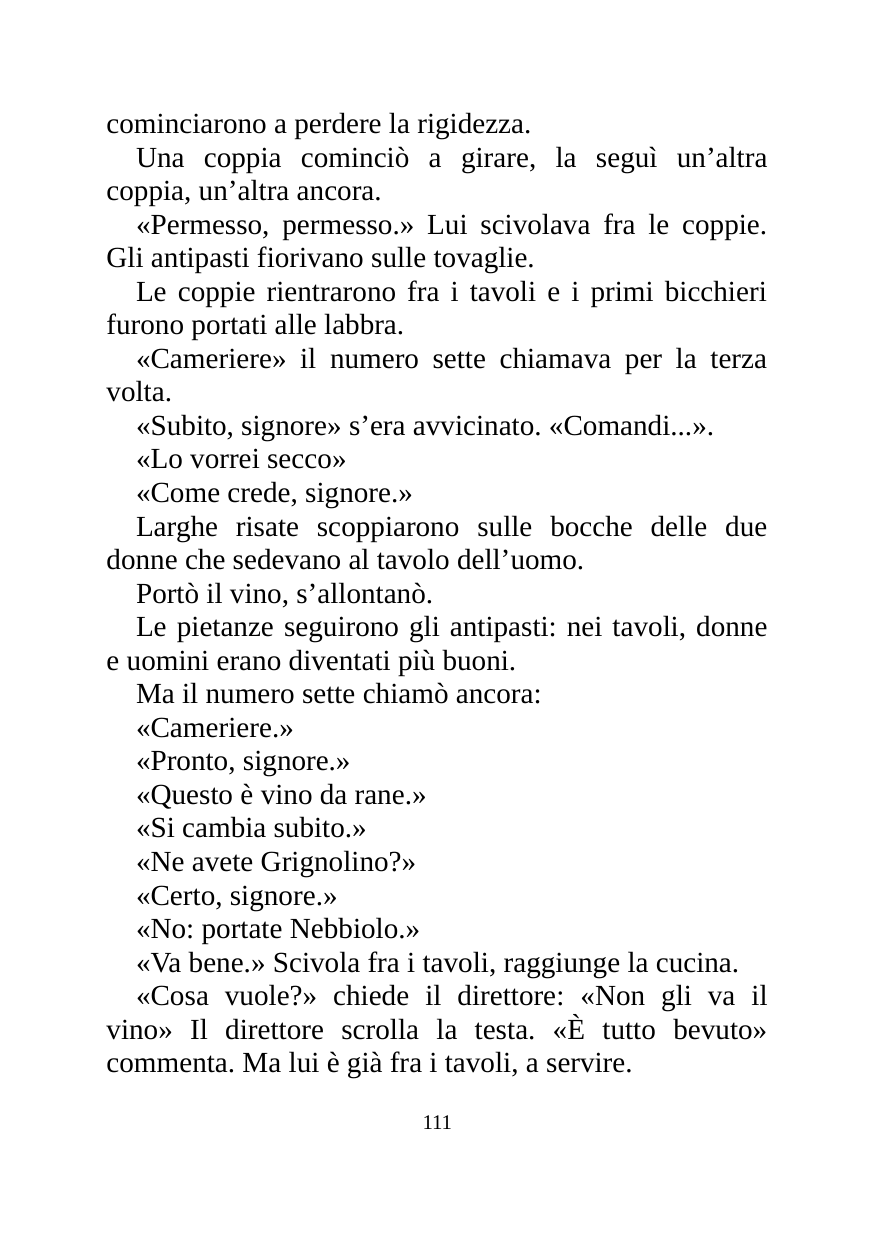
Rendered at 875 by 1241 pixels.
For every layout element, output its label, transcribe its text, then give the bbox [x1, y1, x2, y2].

text «Lo vorrei secco» [106, 442, 768, 475]
text «Certo, signore.» [106, 878, 768, 911]
text «Subito, signore» s’era avvicinato. «Comandi...». [106, 408, 768, 442]
text «No: portate Nebbiolo.» [106, 911, 768, 945]
text Le coppie rientrarono fra i tavoli e i primi bicchieri furono portati alle labbra. [106, 274, 768, 341]
text «Cosa vuole?» chiede il direttore: «Non gli va il vino» Il direttore scrolla la testa. «È tutto bevuto» commenta. Ma lui è già fra i tavoli, a servire. [106, 978, 768, 1079]
text «Si cambia subito.» [106, 811, 768, 844]
text «Cameriere» il numero sette chiamava per la terza volta. [106, 341, 768, 408]
text «Come crede, signore.» [106, 475, 768, 509]
text cominciarono a perdere la rigidezza. [106, 106, 768, 140]
text Una coppia cominciò a girare, la seguì un’altra coppia, un’altra ancora. [106, 140, 768, 207]
text «Permesso, permesso.» Lui scivolava fra le coppie. Gli antipasti fiorivano sulle tovaglie. [106, 207, 768, 274]
text «Pronto, signore.» [106, 743, 768, 777]
text Larghe risate scoppiarono sulle bocche delle due donne che sedevano al tavolo dell’uomo. [106, 509, 768, 576]
text Le pietanze seguirono gli antipasti: nei tavoli, donne e uomini erano diventati più buoni. [106, 609, 768, 676]
text Portò il vino, s’allontanò. [106, 576, 768, 609]
text Ma il numero sette chiamò ancora: [106, 676, 768, 710]
text «Ne avete Grignolino?» [106, 844, 768, 878]
text «Cameriere.» [106, 710, 768, 743]
text «Questo è vino da rane.» [106, 777, 768, 811]
text «Va bene.» Scivola fra i tavoli, raggiunge la cucina. [106, 945, 768, 978]
